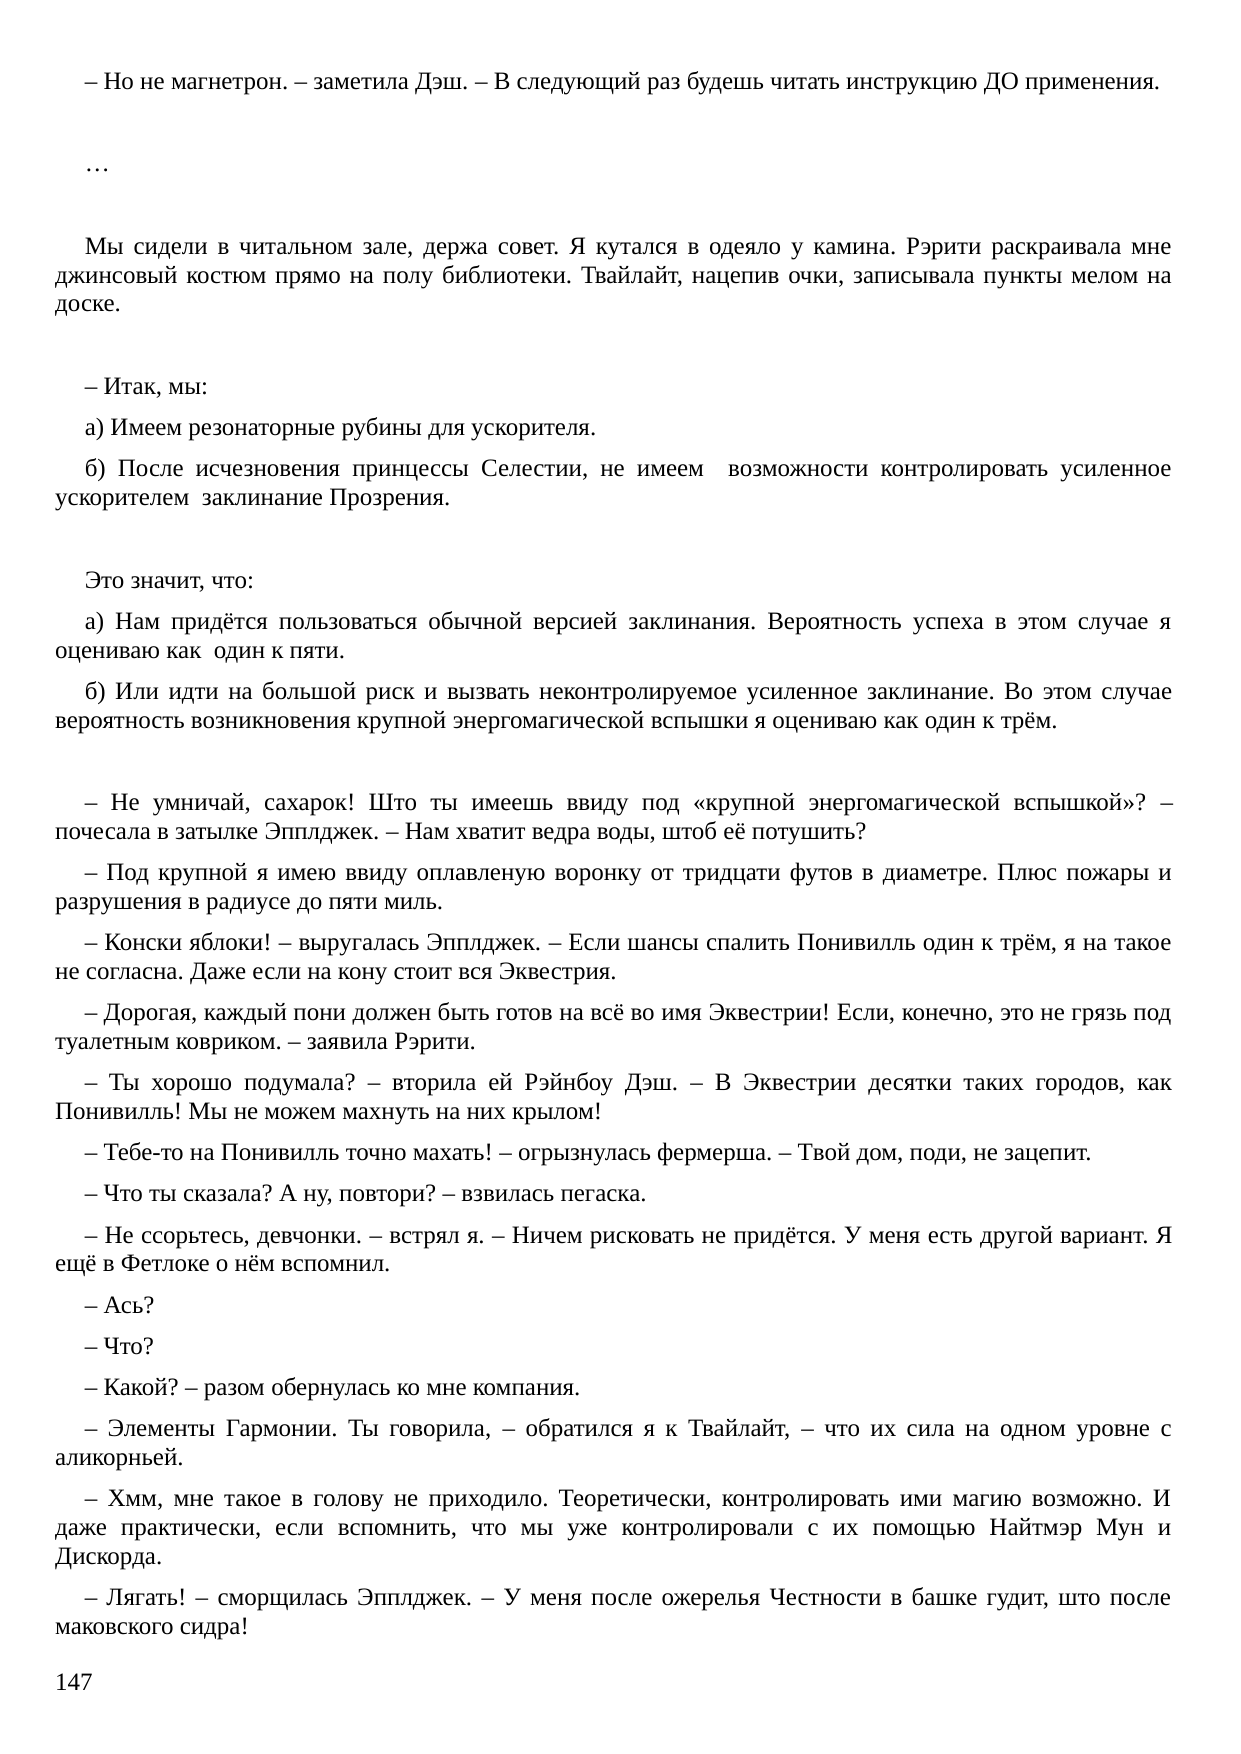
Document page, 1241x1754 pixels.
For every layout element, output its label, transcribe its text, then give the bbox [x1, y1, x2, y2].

text – Хмм, мне такое в голову не приходило. Теоретически, контролировать ими магию возможно. И даже практически, если вспомнить, что мы уже контролировали с их помощью Найтмэр Мун и Дискорда. [55, 1483, 1173, 1570]
text – Элементы Гармонии. Ты говорила, – обратился я к Твайлайт, – что их сила на одном уровне с аликорньей. [55, 1413, 1173, 1471]
text – Не ссорьтесь, девчонки. – встрял я. – Ничем рисковать не придётся. У меня есть другой вариант. Я ещё в Фетлоке о нём вспомнил. [55, 1220, 1173, 1277]
text – Тебе-то на Понивилль точно махать! – огрызнулась фермерша. – Твой дом, поди, не зацепит. [55, 1137, 1173, 1166]
text – Но не магнетрон. – заметила Дэш. – В следующий раз будешь читать инструкцию ДО применения. [55, 66, 1173, 95]
text Это значит, что: [55, 565, 1173, 593]
text – Какой? – разом обернулась ко мне компания. [55, 1372, 1173, 1401]
text – Итак, мы: [55, 371, 1173, 400]
text – Лягать! – сморщилась Эпплджек. – У меня после ожерелья Честности в башке гудит, што после маковского сидра! [55, 1582, 1173, 1640]
text … [55, 148, 1173, 177]
text – Дорогая, каждый пони должен быть готов на всё во имя Эквестрии! Если, конечно, это не грязь под туалетным ковриком. – заявила Рэрити. [55, 997, 1173, 1055]
text – Что? [55, 1331, 1173, 1360]
text б) Или идти на большой риск и вызвать неконтролируемое усиленное заклинание. Во этом случае вероятность возникновения крупной энергомагической вспышки я оцениваю как один к трём. [55, 676, 1173, 733]
text а) Имеем резонаторные рубины для ускорителя. [55, 412, 1173, 441]
text – Что ты сказала? А ну, повтори? – взвилась пегаска. [55, 1178, 1173, 1207]
text – Не умничай, сахарок! Што ты имеешь ввиду под «крупной энергомагической вспышкой»? – почесала в затылке Эпплджек. – Нам хватит ведра воды, штоб её потушить? [55, 787, 1173, 845]
text Мы сидели в читальном зале, держа совет. Я кутался в одеяло у камина. Рэрити раскраивала мне джинсовый костюм прямо на полу библиотеки. Твайлайт, нацепив очки, записывала пункты мелом на доске. [55, 231, 1173, 317]
text а) Нам придётся пользоваться обычной версией заклинания. Вероятность успеха в этом случае я оцениваю как один к пяти. [55, 606, 1173, 663]
text – Под крупной я имею ввиду оплавленую воронку от тридцати футов в диаметре. Плюс пожары и разрушения в радиусе до пяти миль. [55, 857, 1173, 915]
text – Ты хорошо подумала? – вторила ей Рэйнбоу Дэш. – В Эквестрии десятки таких городов, как Понивилль! Мы не можем махнуть на них крылом! [55, 1067, 1173, 1125]
text – Ась? [55, 1290, 1173, 1318]
text – Конски яблоки! – выругалась Эпплджек. – Если шансы спалить Понивилль один к трём, я на такое не согласна. Даже если на кону стоит вся Эквестрия. [55, 927, 1173, 985]
text б) После исчезновения принцессы Селестии, не имеем возможности контролировать усиленное ускорителем заклинание Прозрения. [55, 453, 1173, 511]
